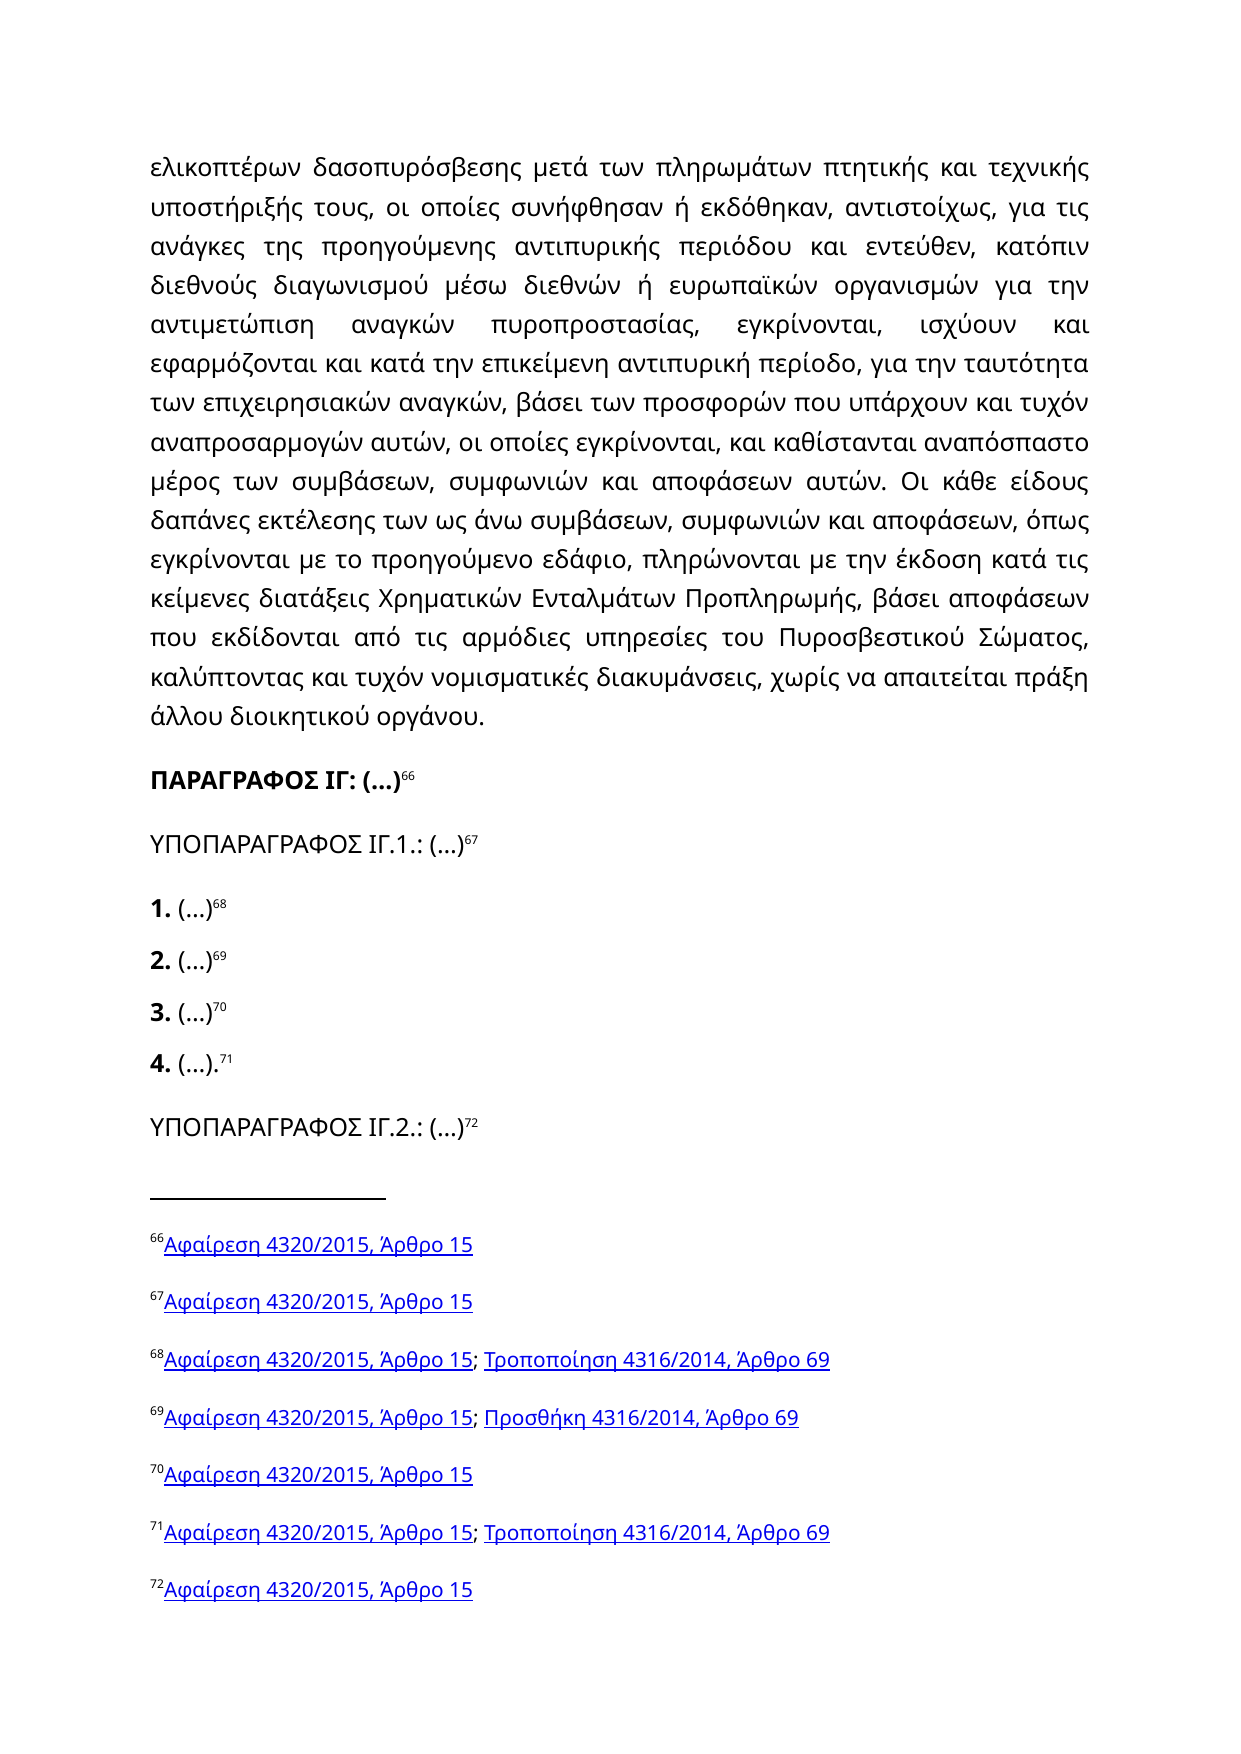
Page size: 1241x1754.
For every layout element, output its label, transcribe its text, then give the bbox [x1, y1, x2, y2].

text Αφαίρεση 4320/2015, Άρθρο 15 [150, 1230, 1090, 1258]
text 4. (…). [150, 1046, 1090, 1080]
text Αφαίρεση 4320/2015, Άρθρο 15 [150, 1460, 1090, 1489]
text Αφαίρεση 4320/2015, Άρθρο 15; Τροποποίηση 4316/2014, Άρθρο 69 [150, 1345, 1090, 1373]
text ελικοπτέρων δασοπυρόσβεσης μετά των πληρωμάτων πτητικής και τεχνικής υποστήριξής τους, οι οποίες συνήφθησαν ή εκδόθηκαν, αντιστοίχως, για τις ανάγκες της προηγούμενης αντιπυρικής περιόδου και εντεύθεν, κατόπιν διεθνούς διαγωνισμού μέσω διεθνών ή ευρωπαϊκών οργανισμών για την αντιμετώπιση αναγκών πυροπροστασίας, εγκρίνονται, ισχύουν και εφαρμόζονται και κατά την επικείμενη αντιπυρική περίοδο, για την ταυτότητα των επιχειρησιακών αναγκών, βάσει των προσφορών που υπάρχουν και τυχόν αναπροσαρμογών αυτών, οι οποίες εγκρίνονται, και καθίστανται αναπόσπαστο μέρος των συμβάσεων, συμφωνιών και αποφάσεων αυτών. Οι κάθε είδους δαπάνες εκτέλεσης των ως άνω συμβάσεων, συμφωνιών και αποφάσεων, όπως εγκρίνονται με το προηγούμενο εδάφιο, πληρώνονται με την έκδοση κατά τις κείμενες διατάξεις Χρηματικών Ενταλμάτων Προπληρωμής, βάσει αποφάσεων που εκδίδονται από τις αρμόδιες υπηρεσίες του Πυροσβεστικού Σώματος, καλύπτοντας και τυχόν νομισματικές διακυμάνσεις, χωρίς να απαιτείται πράξη άλλου διοικητικού οργάνου. [150, 150, 1090, 732]
text 2. (…) [150, 942, 1090, 977]
text ΥΠΟΠΑΡΑΓΡΑΦΟΣ ΙΓ.2.: (…) [150, 1110, 1090, 1144]
text Αφαίρεση 4320/2015, Άρθρο 15; Τροποποίηση 4316/2014, Άρθρο 69 [150, 1518, 1090, 1546]
text ΥΠΟΠΑΡΑΓΡΑΦΟΣ ΙΓ.1.: (…) [150, 827, 1090, 861]
text ΠΑΡΑΓΡΑΦΟΣ ΙΓ: (…) [150, 762, 1090, 797]
text 3. (…) [150, 994, 1090, 1028]
text 1. (…) [150, 891, 1090, 925]
text Αφαίρεση 4320/2015, Άρθρο 15 [150, 1287, 1090, 1316]
text Αφαίρεση 4320/2015, Άρθρο 15; Προσθήκη 4316/2014, Άρθρο 69 [150, 1403, 1090, 1431]
text Αφαίρεση 4320/2015, Άρθρο 15 [150, 1576, 1090, 1604]
